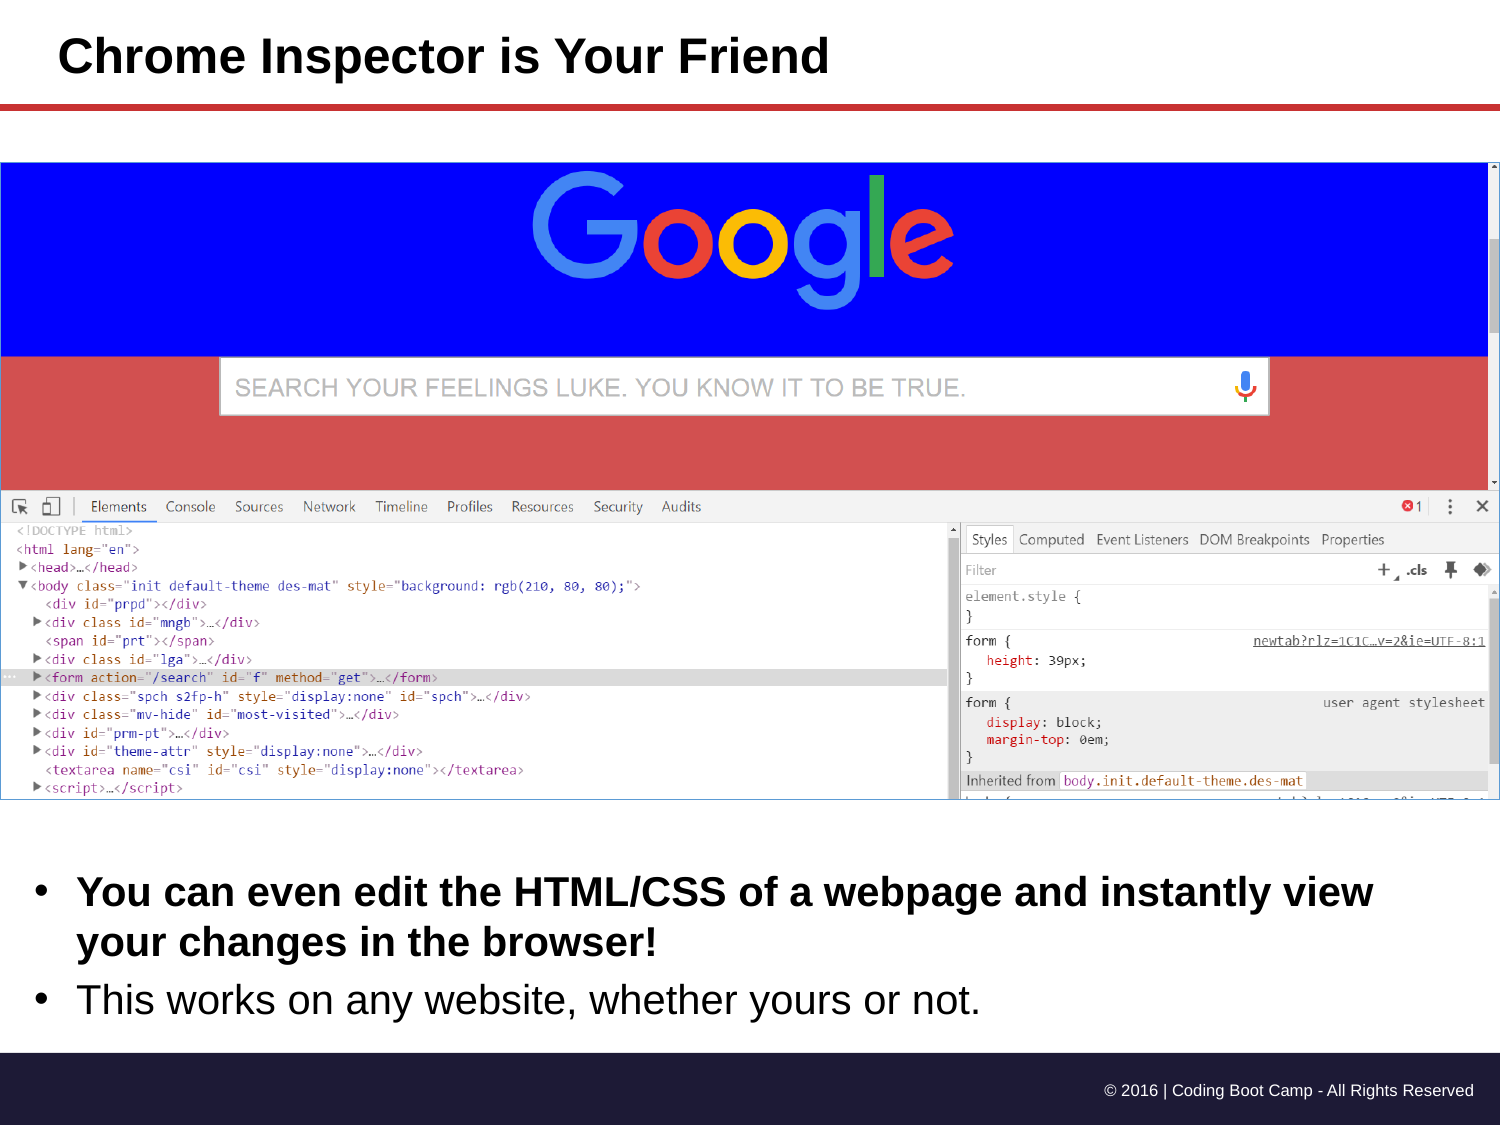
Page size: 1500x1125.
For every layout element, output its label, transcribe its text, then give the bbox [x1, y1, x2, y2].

picture [0, 162, 1500, 800]
text_box You can even edit the HTML/CSS of a webpage and instantly view your changes in the browser! This works on any website, whether yours or not. [19, 849, 1482, 1039]
text_box Chrome Inspector is Your Friend [50, 16, 913, 91]
